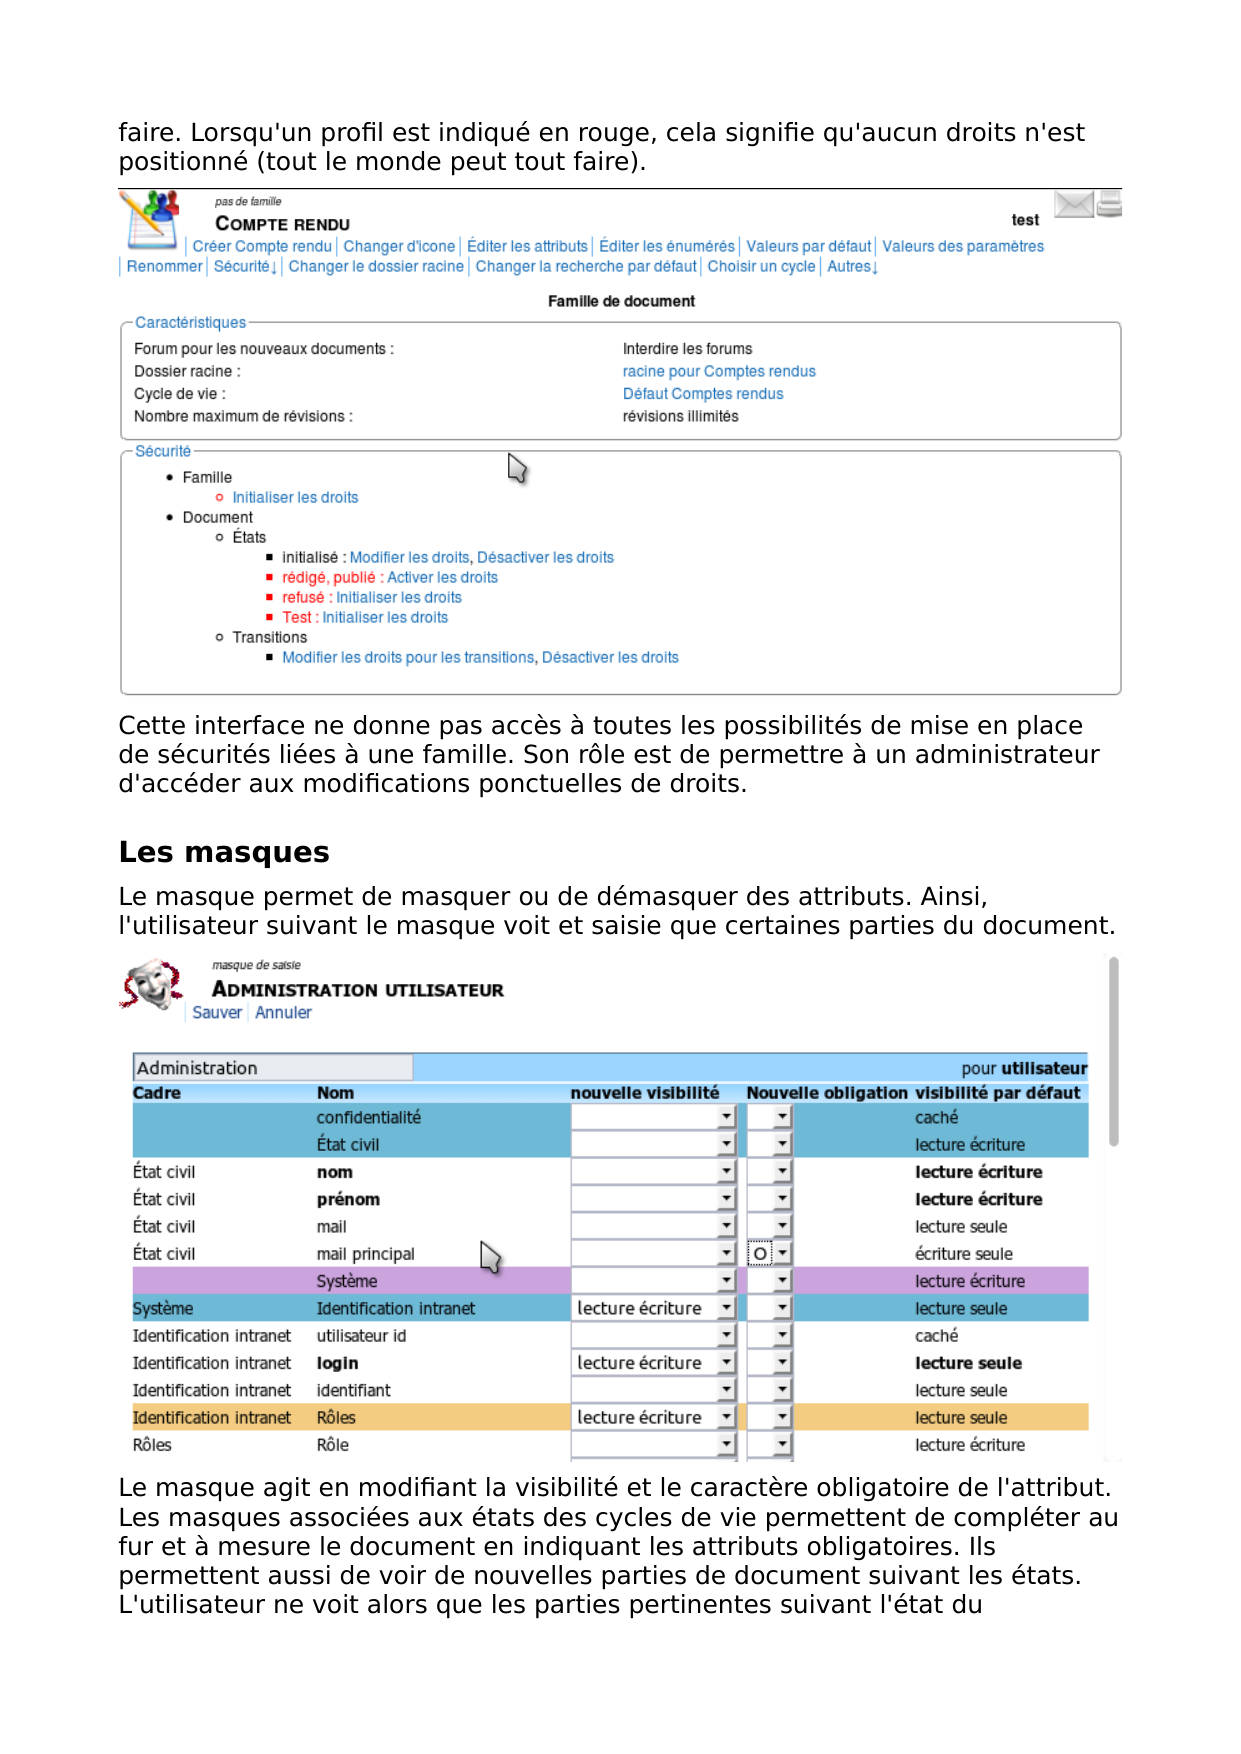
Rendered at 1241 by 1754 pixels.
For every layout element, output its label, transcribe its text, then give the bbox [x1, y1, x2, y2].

subtitle Les masques [118, 836, 1122, 870]
text faire. Lorsqu'un profil est indiqué en rouge, cela signifie qu'aucun droits n'est positionné (tout le monde peut tout faire). [118, 118, 1122, 176]
picture [118, 953, 1123, 1462]
text Cette interface ne donne pas accès à toutes les possibilités de mise en place de sécurités liées à une famille. Son rôle est de permettre à un administrateur d'accéder aux modifications ponctuelles de droits. [118, 711, 1122, 798]
text Le masque agit en modifiant la visibilité et le caractère obligatoire de l'attribut. Les masques associées aux états des cycles de vie permettent de compléter au fur et à mesure le document en indiquant les attributs obligatoires. Ils permettent aussi de voir de nouvelles parties de document suivant les états. L'utilisateur ne voit alors que les parties pertinentes suivant l'état du [118, 1474, 1122, 1619]
picture [118, 188, 1123, 699]
text Le masque permet de masquer ou de démasquer des attributs. Ainsi, l'utilisateur suivant le masque voit et saisie que certaines parties du document. [118, 882, 1122, 941]
